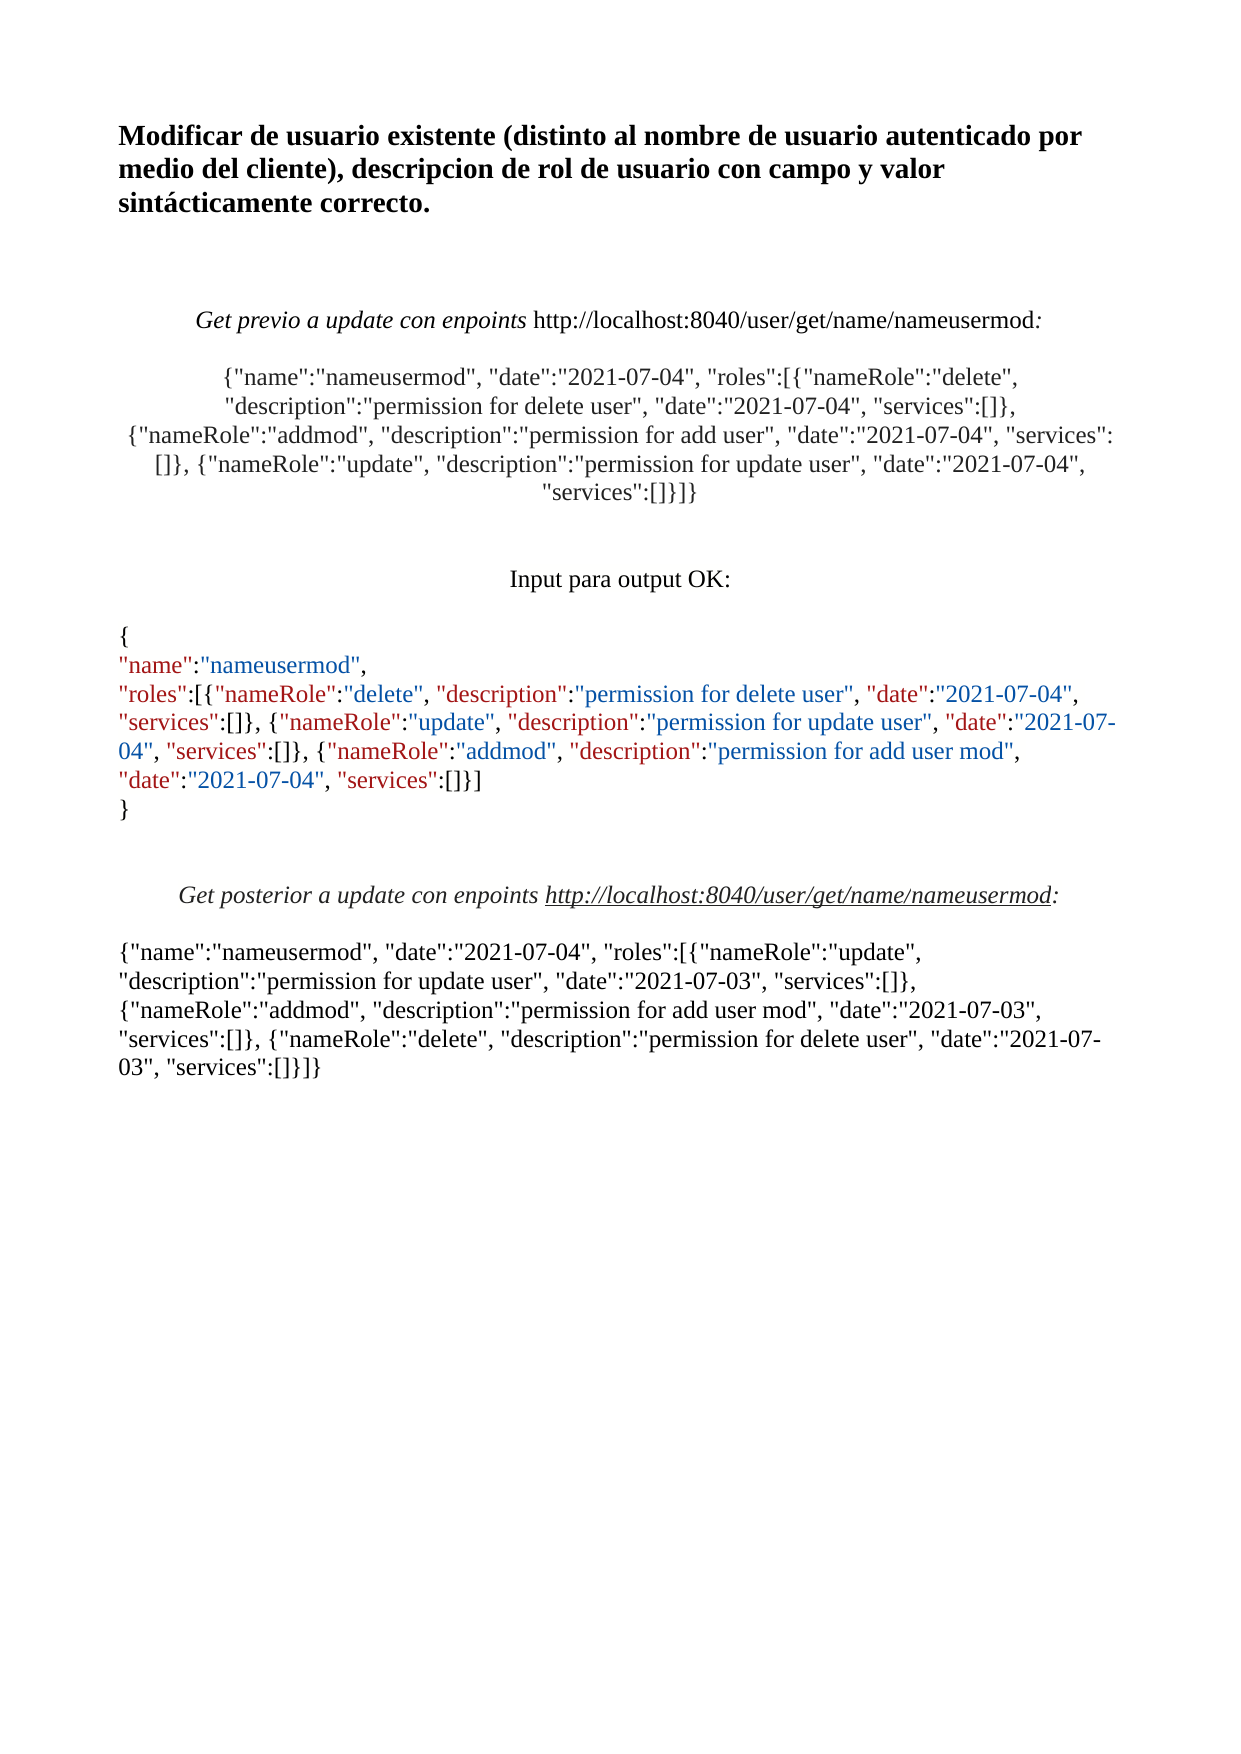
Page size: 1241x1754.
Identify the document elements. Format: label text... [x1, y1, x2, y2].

text } [118, 794, 1122, 822]
text Get previo a update con enpoints http://localhost:8040/user/get/name/nameusermod: [118, 305, 1122, 334]
text {"name":"nameusermod", "date":"2021-07-04", "roles":[{"nameRole":"delete", "description":"permission for delete user", "date":"2021-07-04", "services":[]}, {"nameRole":"addmod", "description":"permission for add user", "date":"2021-07-04", "services":[]}, {"nameRole":"update", "description":"permission for update user", "date":"2021-07-04", "services":[]}]} [118, 362, 1122, 506]
text Input para output OK: [118, 564, 1122, 592]
text "roles":[{"nameRole":"delete", "description":"permission for delete user", "date":"2021-07-04", "services":[]}, {"nameRole":"update", "description":"permission for update user", "date":"2021-07-04", "services":[]}, {"nameRole":"addmod", "description":"permission for add user mod", "date":"2021-07-04", "services":[]}] [118, 679, 1122, 794]
text Get posterior a update con enpoints http://localhost:8040/user/get/name/nameusermod: [118, 880, 1122, 909]
text {"name":"nameusermod", "date":"2021-07-04", "roles":[{"nameRole":"update", "description":"permission for update user", "date":"2021-07-03", "services":[]}, {"nameRole":"addmod", "description":"permission for add user mod", "date":"2021-07-03", "services":[]}, {"nameRole":"delete", "description":"permission for delete user", "date":"2021-07-03", "services":[]}]} [118, 937, 1122, 1081]
text Modificar de usuario existente (distinto al nombre de usuario autenticado por medio del cliente), descripcion de rol de usuario con campo y valor sintácticamente correcto. [118, 118, 1122, 219]
text { [118, 621, 1122, 650]
text "name":"nameusermod", [118, 650, 1122, 679]
